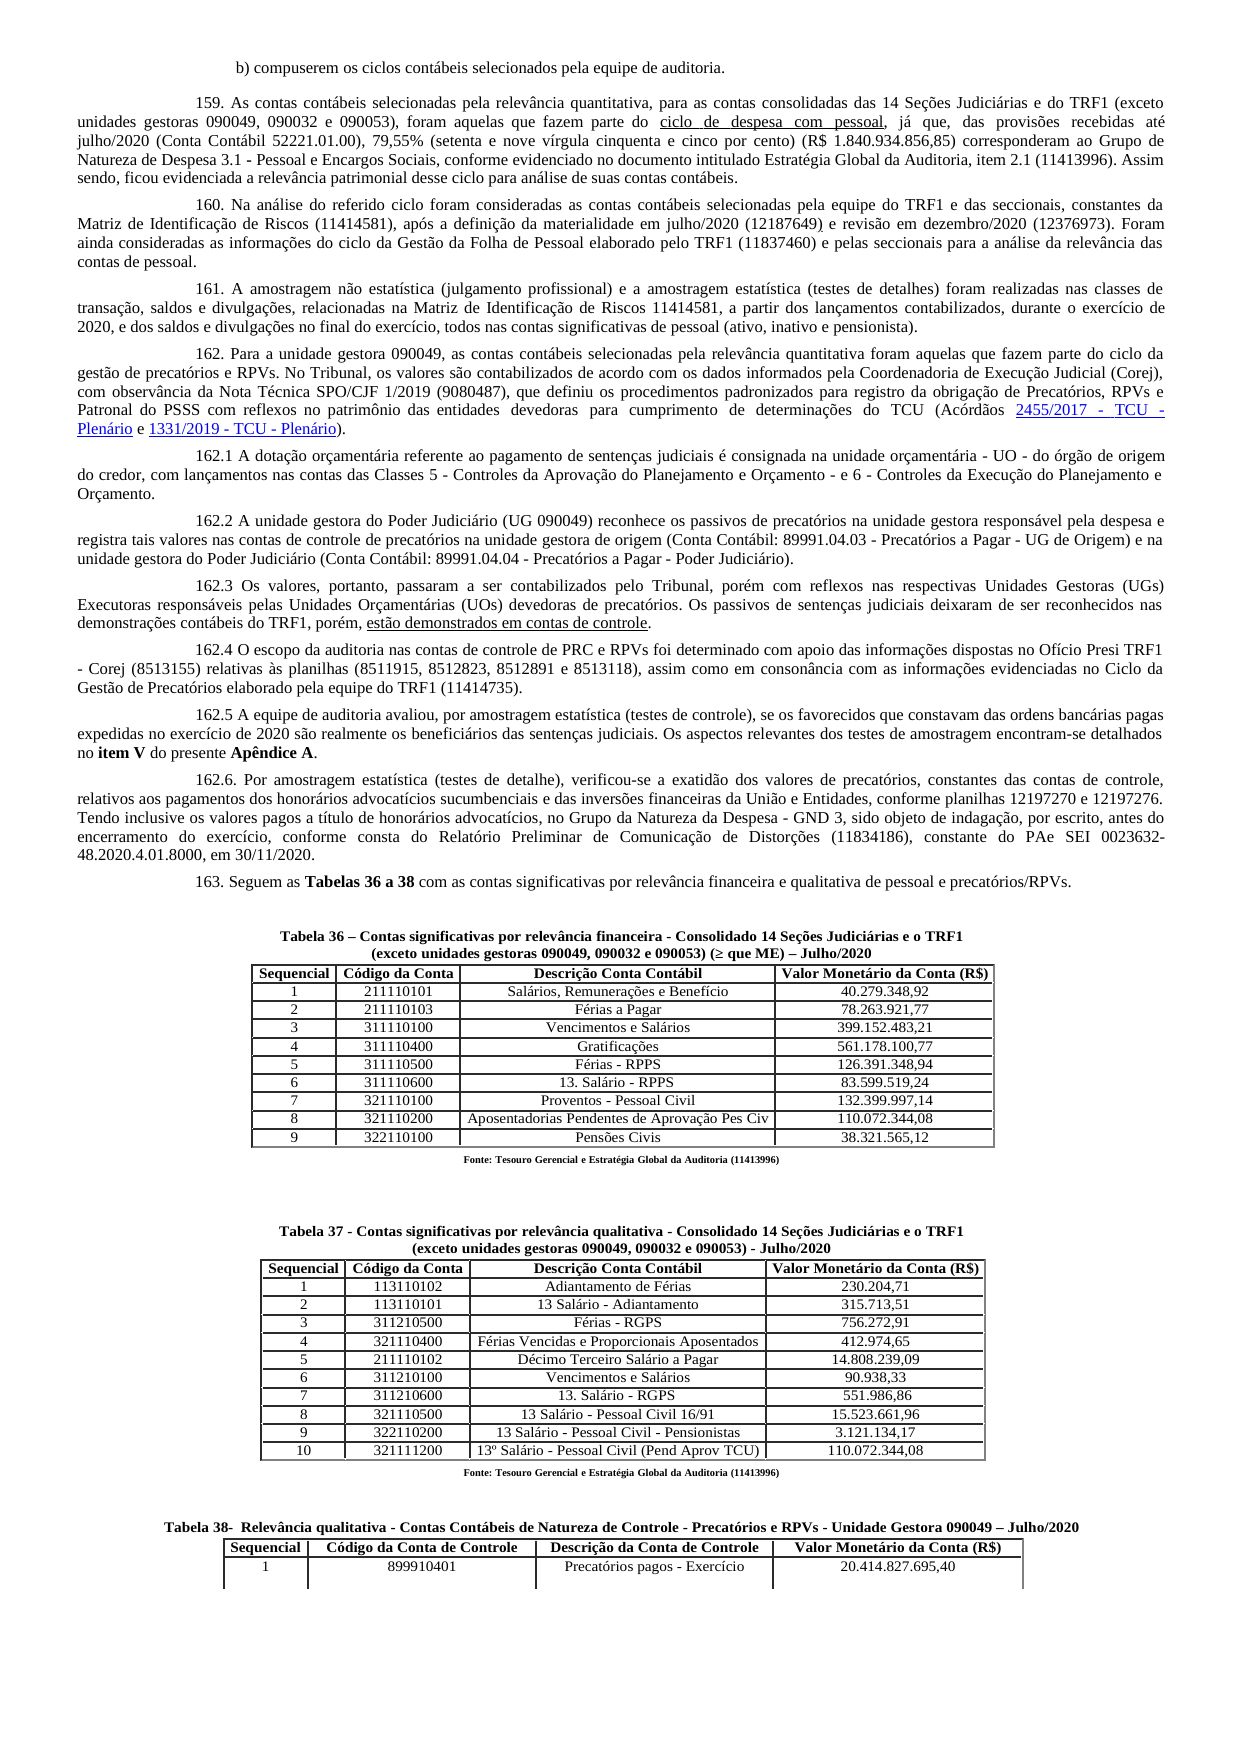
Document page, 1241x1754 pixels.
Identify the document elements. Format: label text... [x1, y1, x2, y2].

text Fonte: Tesouro Gerencial e Estratégia Global da Auditoria (11413996) [87, 1153, 1156, 1165]
table_cell 321110200 [337, 1112, 459, 1128]
table_cell 321110400 [346, 1334, 469, 1350]
table_cell 6 [253, 1075, 335, 1091]
table_header Valor Monetário da Conta (R$) [776, 966, 993, 982]
table_cell 3 [253, 1020, 335, 1037]
table_cell 311110100 [337, 1020, 459, 1037]
table_cell Proventos - Pessoal Civil [461, 1093, 774, 1109]
table_cell 4 [262, 1334, 344, 1350]
table_cell Férias - RPPS [461, 1057, 774, 1073]
table_cell Gratificações [461, 1039, 774, 1055]
table_cell 8 [253, 1112, 335, 1128]
text Fonte: Tesouro Gerencial e Estratégia Global da Auditoria (11413996) [87, 1467, 1156, 1479]
table_cell 311210500 [346, 1316, 469, 1332]
table_cell 211110103 [337, 1002, 459, 1018]
table_cell 14.808.239,09 [767, 1350, 984, 1368]
table_cell Aposentadorias Pendentes de Aprovação Pes Civ [461, 1112, 774, 1128]
table_cell 321110500 [346, 1407, 469, 1423]
table_header Valor Monetário da Conta (R$) [767, 1261, 984, 1277]
table_cell 9 [262, 1425, 344, 1441]
list A equipe de auditoria avaliou, por amostragem estatística (testes de controle), se os favorecidos que constavam das ordens bancárias pagas expedidas no exercício de 2020 são realmente os beneficiários das sentenças judiciais. Os aspectos relevantes dos testes de amostragem encontram-se detalhados no item V do presente Apêndice A. [77, 705, 1165, 762]
list Na análise do referido ciclo foram consideradas as contas contábeis selecionadas pela equipe do TRF1 e das seccionais, constantes da Matriz de Identificação de Riscos (11414581), após a definição da materialidade em julho/2020 (12187649) e revisão em dezembro/2020 (12376973). Foram ainda consideradas as informações do ciclo da Gestão da Folha de Pessoal elaborado pelo TRF1 (11837460) e pelas seccionais para a análise da relevância das contas de pessoal. [77, 196, 1166, 271]
table_cell 110.072.344,08 [776, 1110, 993, 1128]
table_cell 38.321.565,12 [775, 1128, 993, 1146]
table_cell 13. Salário - RPPS [461, 1075, 774, 1091]
table_header Código da Conta de Controle [309, 1540, 535, 1556]
table_cell Vencimentos e Salários [461, 1020, 774, 1037]
table_cell 230.204,71 [767, 1277, 984, 1295]
table_cell 15.523.661,96 [767, 1405, 984, 1423]
table_cell 13º Salário - Pessoal Civil (Pend Aprov TCU) [469, 1443, 765, 1459]
table_cell 20.414.827.695,40 [774, 1556, 1022, 1589]
table_cell 2 [262, 1297, 344, 1313]
table_cell 4 [253, 1039, 335, 1055]
table_cell 13 Salário - Adiantamento [471, 1297, 765, 1313]
table_cell 412.974,65 [767, 1332, 984, 1350]
table_cell 1 [225, 1558, 307, 1589]
table_header Sequencial [225, 1540, 307, 1556]
table_cell 211110102 [346, 1352, 469, 1368]
list O escopo da auditoria nas contas de controle de PRC e RPVs foi determinado com apoio das informações dispostas no Ofício Presi TRF1 [195, 640, 1196, 659]
table_cell 10 [262, 1443, 345, 1459]
table_cell 113110101 [346, 1297, 469, 1313]
table_cell 13. Salário - RGPS [471, 1389, 765, 1404]
table_cell 13 Salário - Pessoal Civil 16/91 [471, 1407, 765, 1423]
table_header Código da Conta [337, 966, 459, 982]
table_cell 3 [262, 1316, 344, 1332]
table_cell Férias - RGPS [471, 1316, 765, 1332]
text Tabela 38- Relevância qualitativa - Contas Contábeis de Natureza de Controle - Precatórios e RPVs - Unidade Gestora 090049 – Julho/2020 [87, 1519, 1156, 1536]
table_cell 3.121.134,17 [767, 1423, 984, 1441]
table_cell 2 [253, 1002, 335, 1018]
text - Corej (8513155) relativas às planilhas (8511915, 8512823, 8512891 e 8513118), assim como em consonância com as informações evidenciadas no Ciclo da Gestão de Precatórios elaborado pela equipe do TRF1 (11414735). [77, 659, 1165, 697]
table_cell 78.263.921,77 [776, 1000, 993, 1018]
table_cell 7 [262, 1389, 344, 1404]
list Para a unidade gestora 090049, as contas contábeis selecionadas pela relevância quantitativa foram aquelas que fazem parte do ciclo da gestão de precatórios e RPVs. No Tribunal, os valores são contabilizados de acordo com os dados informados pela Coordenadoria de Execução Judicial (Corej), com observância da Nota Técnica SPO/CJF 1/2019 (9080487), que definiu os procedimentos padronizados para registro da obrigação de Precatórios, RPVs e Patronal do PSSS com reflexos no patrimônio das entidades devedoras para cumprimento de determinações do TCU (Acórdãos 2455/2017 - TCU - Plenário e 1331/2019 - TCU - Plenário). [77, 344, 1165, 438]
list Seguem as Tabelas 36 a 38 com as contas significativas por relevância financeira e qualitativa de pessoal e precatórios/RPVs. [195, 872, 1196, 891]
table_header Sequencial [262, 1261, 344, 1277]
table_cell Adiantamento de Férias [471, 1279, 765, 1295]
table_cell 8 [262, 1407, 344, 1423]
table_cell 83.599.519,24 [776, 1073, 993, 1091]
table_cell 211110101 [337, 984, 459, 1000]
table_cell 5 [253, 1057, 335, 1073]
table_cell 110.072.344,08 [765, 1441, 984, 1459]
table_cell 756.272,91 [767, 1314, 984, 1332]
table_cell 321110100 [337, 1093, 459, 1109]
table_cell 561.178.100,77 [776, 1037, 993, 1055]
table_cell 311110600 [337, 1075, 459, 1091]
table_cell 399.152.483,21 [776, 1018, 993, 1037]
table_header Descrição Conta Contábil [471, 1261, 765, 1277]
table_cell Décimo Terceiro Salário a Pagar [471, 1352, 765, 1368]
table_cell 1 [262, 1279, 344, 1295]
table_cell Férias Vencidas e Proporcionais Aposentados [471, 1334, 765, 1350]
list compuserem os ciclos contábeis selecionados pela equipe de auditoria. [236, 57, 1196, 77]
table_header Valor Monetário da Conta (R$) [774, 1540, 1022, 1556]
text 162.6. Por amostragem estatística (testes de detalhe), verificou-se a exatidão dos valores de precatórios, constantes das contas de controle, relativos aos pagamentos dos honorários advocatícios sucumbenciais e das inversões financeiras da União e Entidades, conforme planilhas 12197270 e 12197276. Tendo inclusive os valores pagos a título de honorários advocatícios, no Grupo da Natureza da Despesa - GND 3, sido objeto de indagação, por escrito, antes do encerramento do exercício, conforme consta do Relatório Preliminar de Comunicação de Distorções (11834186), constante do PAe SEI 0023632- 48.2020.4.01.8000, em 30/11/2020. [77, 770, 1166, 864]
text Tabela 36 – Contas significativas por relevância financeira - Consolidado 14 Seções Judiciárias e o TRF1 (exceto unidades gestoras 090049, 090032 e 090053) (≥ que ME) – Julho/2020 [269, 927, 973, 962]
table_cell Pensões Civis [460, 1130, 775, 1146]
table_header Descrição Conta Contábil [461, 966, 774, 982]
table_cell 9 [253, 1130, 336, 1146]
list A dotação orçamentária referente ao pagamento de sentenças judiciais é consignada na unidade orçamentária - UO - do órgão de origem do credor, com lançamentos nas contas das Classes 5 - Controles da Aprovação do Planejamento e Orçamento - e 6 - Controles da Execução do Planejamento e Orçamento. [77, 446, 1165, 503]
table_cell 7 [253, 1093, 335, 1109]
table_cell Precatórios pagos - Exercício [537, 1558, 772, 1589]
table_cell 311110400 [337, 1039, 459, 1055]
table_cell 315.713,51 [767, 1295, 984, 1313]
table_cell 322110200 [346, 1425, 469, 1441]
table_cell 311210600 [346, 1389, 469, 1404]
table_header Descrição da Conta de Controle [537, 1540, 772, 1556]
table_cell Férias a Pagar [461, 1002, 774, 1018]
table_cell 311210100 [346, 1370, 469, 1386]
table_cell 322110100 [336, 1130, 460, 1146]
table_cell 321111200 [345, 1443, 469, 1459]
table_cell Vencimentos e Salários [471, 1370, 765, 1386]
table_cell 5 [262, 1352, 344, 1368]
table_cell 13 Salário - Pessoal Civil - Pensionistas [471, 1425, 765, 1441]
table_cell 551.986,86 [767, 1386, 984, 1404]
list Os valores, portanto, passaram a ser contabilizados pelo Tribunal, porém com reflexos nas respectivas Unidades Gestoras (UGs) Executoras responsáveis pelas Unidades Orçamentárias (UOs) devedoras de precatórios. Os passivos de sentenças judiciais deixaram de ser reconhecidos nas demonstrações contábeis do TRF1, porém, estão demonstrados em contas de controle. [77, 576, 1164, 632]
table_cell 6 [262, 1370, 344, 1386]
table_cell 1 [253, 984, 335, 1000]
table_cell 113110102 [346, 1279, 469, 1295]
table_cell 311110500 [337, 1057, 459, 1073]
table_header Código da Conta [346, 1261, 469, 1277]
table_cell Salários, Remunerações e Benefício [461, 984, 774, 1000]
table_cell 90.938,33 [767, 1368, 984, 1386]
text Tabela 37 - Contas significativas por relevância qualitativa - Consolidado 14 Seções Judiciárias e o TRF1 (exceto unidades gestoras 090049, 090032 e 090053) - Julho/2020 [269, 1222, 973, 1257]
list As contas contábeis selecionadas pela relevância quantitativa, para as contas consolidadas das 14 Seções Judiciárias e do TRF1 (exceto unidades gestoras 090049, 090032 e 090053), foram aquelas que fazem parte do ciclo de despesa com pessoal, já que, das provisões recebidas até julho/2020 (Conta Contábil 52221.01.00), 79,55% (setenta e nove vírgula cinquenta e cinco por cento) (R$ 1.840.934.856,85) corresponderam ao Grupo de Natureza de Despesa 3.1 - Pessoal e Encargos Sociais, conforme evidenciado no documento intitulado Estratégia Global da Auditoria, item 2.1 (11413996). Assim sendo, ficou evidenciada a relevância patrimonial desse ciclo para análise de suas contas contábeis. [77, 93, 1165, 187]
table_cell 899910401 [309, 1558, 535, 1589]
list A unidade gestora do Poder Judiciário (UG 090049) reconhece os passivos de precatórios na unidade gestora responsável pela despesa e registra tais valores nas contas de controle de precatórios na unidade gestora de origem (Conta Contábil: 89991.04.03 - Precatórios a Pagar - UG de Origem) e na unidade gestora do Poder Judiciário (Conta Contábil: 89991.04.04 - Precatórios a Pagar - Poder Judiciário). [77, 511, 1165, 568]
table_header Sequencial [253, 966, 335, 982]
table_cell 126.391.348,94 [776, 1055, 993, 1073]
list A amostragem não estatística (julgamento profissional) e a amostragem estatística (testes de detalhes) foram realizadas nas classes de transação, saldos e divulgações, relacionadas na Matriz de Identificação de Riscos 11414581, a partir dos lançamentos contabilizados, durante o exercício de 2020, e dos saldos e divulgações no final do exercício, todos nas contas significativas de pessoal (ativo, inativo e pensionista). [77, 279, 1165, 336]
table_cell 40.279.348,92 [776, 982, 993, 1000]
table_cell 132.399.997,14 [776, 1091, 993, 1109]
